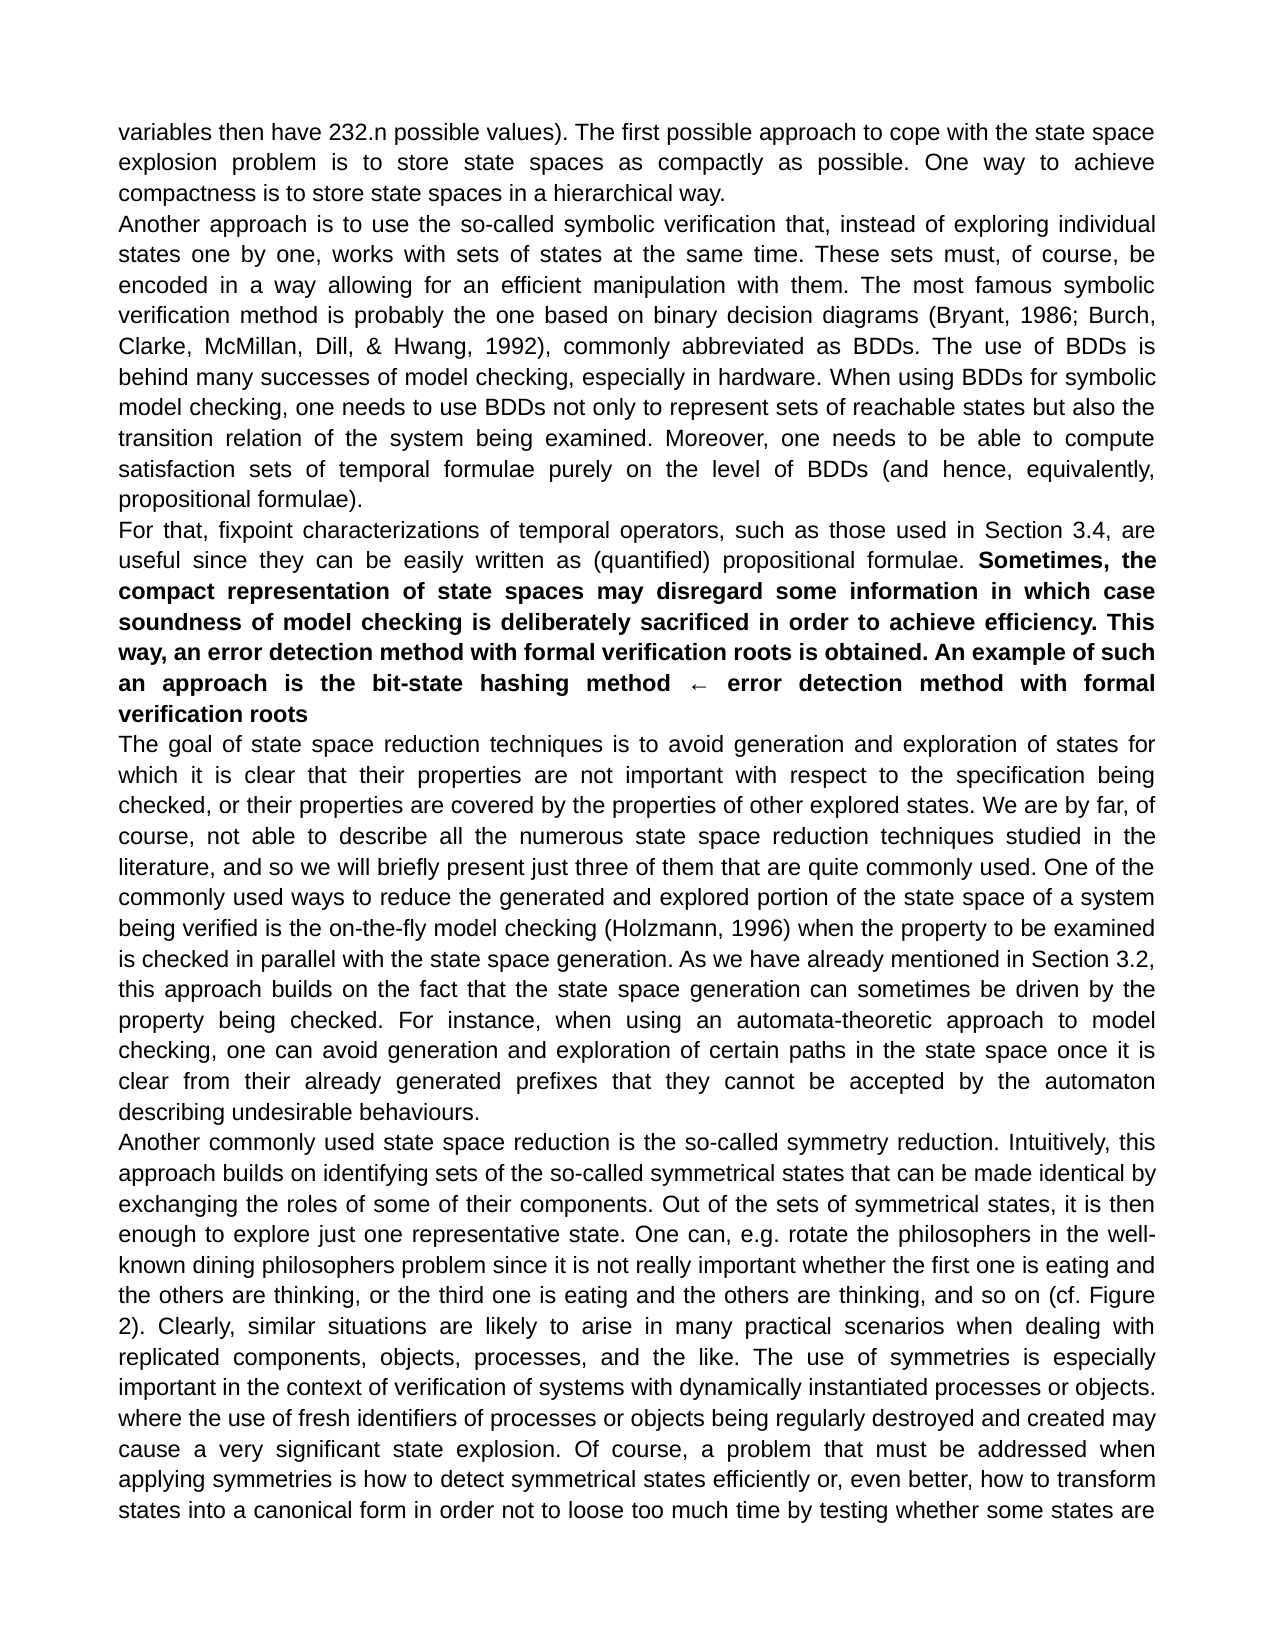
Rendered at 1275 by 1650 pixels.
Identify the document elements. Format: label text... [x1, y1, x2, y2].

text The goal of state space reduction techniques is to avoid generation and exploration of states for which it is clear that their properties are not important with respect to the specification being checked, or their properties are covered by the properties of other explored states. We are by far, of course, not able to describe all the numerous state space reduction techniques studied in the literature, and so we will briefly present just three of them that are quite commonly used. One of the commonly used ways to reduce the generated and explored portion of the state space of a system being verified is the on-the-fly model checking (Holzmann, 1996) when the property to be examined is checked in parallel with the state space generation. As we have already mentioned in Section 3.2, this approach builds on the fact that the state space generation can sometimes be driven by the property being checked. For instance, when using an automata-theoretic approach to model checking, one can avoid generation and exploration of certain paths in the state space once it is clear from their already generated prefixes that they cannot be accepted by the automaton describing undesirable behaviours. [118, 731, 1157, 1125]
text For that, fixpoint characterizations of temporal operators, such as those used in Section 3.4, are useful since they can be easily written as (quantified) propositional formulae. Sometimes, the compact representation of state spaces may disregard some information in which case soundness of model checking is deliberately sacrificed in order to achieve efficiency. This way, an error detection method with formal verification roots is obtained. An example of such an approach is the bit-state hashing method ← error detection method with formal verification roots [118, 516, 1157, 727]
text variables then have 232.n possible values). The first possible approach to cope with the state space explosion problem is to store state spaces as compactly as possible. One way to achieve compactness is to store state spaces in a hierarchical way. [118, 118, 1157, 206]
text Another approach is to use the so-called symbolic verification that, instead of exploring individual states one by one, works with sets of states at the same time. These sets must, of course, be encoded in a way allowing for an efficient manipulation with them. The most famous symbolic verification method is probably the one based on binary decision diagrams (Bryant, 1986; Burch, Clarke, McMillan, Dill, & Hwang, 1992), commonly abbreviated as BDDs. The use of BDDs is behind many successes of model checking, especially in hardware. When using BDDs for symbolic model checking, one needs to use BDDs not only to represent sets of reachable states but also the transition relation of the system being examined. Moreover, one needs to be able to compute satisfaction sets of temporal formulae purely on the level of BDDs (and hence, equivalently, propositional formulae). [118, 210, 1157, 512]
text Another commonly used state space reduction is the so-called symmetry reduction. Intuitively, this approach builds on identifying sets of the so-called symmetrical states that can be made identical by exchanging the roles of some of their components. Out of the sets of symmetrical states, it is then enough to explore just one representative state. One can, e.g. rotate the philosophers in the well-known dining philosophers problem since it is not really important whether the first one is eating and the others are thinking, or the third one is eating and the others are thinking, and so on (cf. Figure 2). Clearly, similar situations are likely to arise in many practical scenarios when dealing with replicated components, objects, processes, and the like. The use of symmetries is especially important in the context of verification of systems with dynamically instantiated processes or objects. where the use of fresh identifiers of processes or objects being regularly destroyed and created may cause a very significant state explosion. Of course, a problem that must be addressed when applying symmetries is how to detect symmetrical states efficiently or, even better, how to transform states into a canonical form in order not to loose too much time by testing whether some states are [118, 1129, 1157, 1523]
